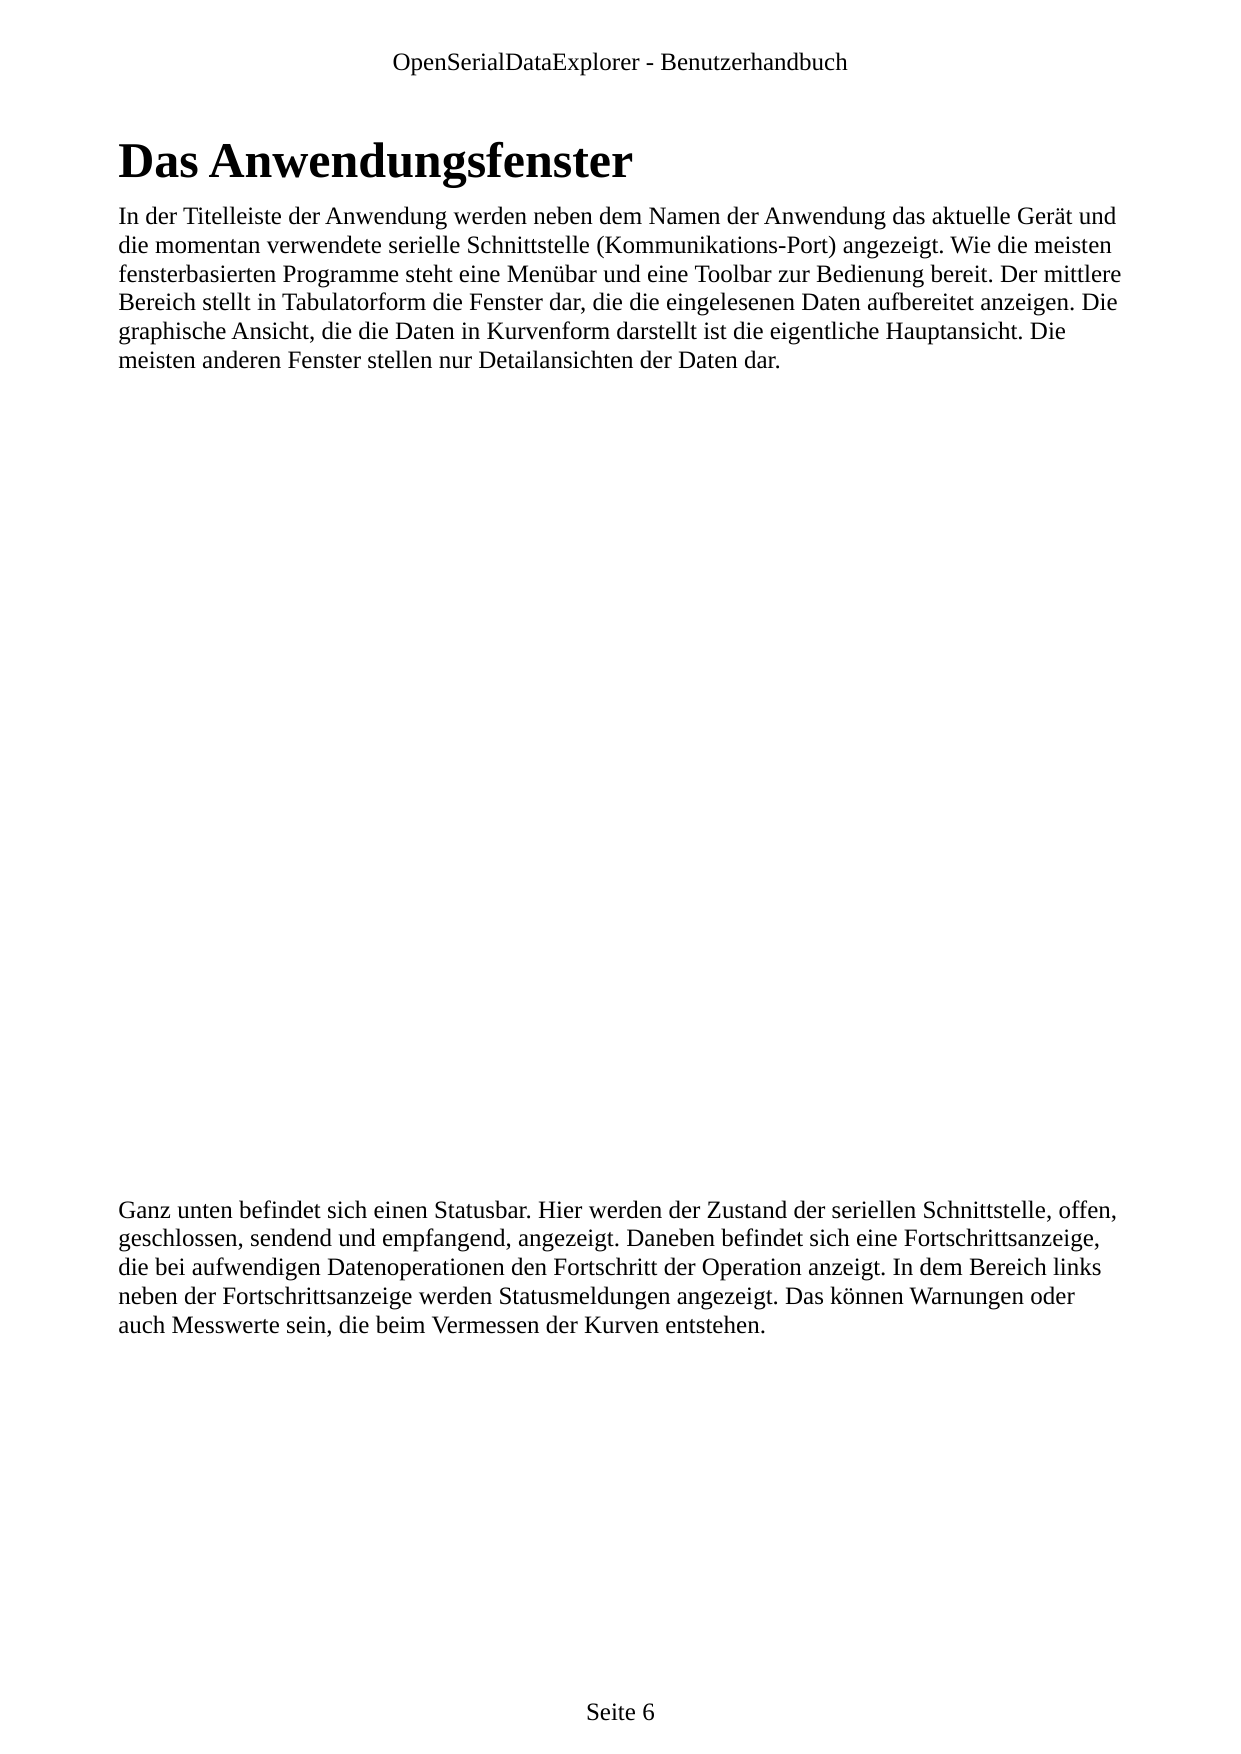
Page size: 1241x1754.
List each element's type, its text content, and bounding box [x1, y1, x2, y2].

text In der Titelleiste der Anwendung werden neben dem Namen der Anwendung das aktuelle Gerät und die momentan verwendete serielle Schnittstelle (Kommunikations-Port) angezeigt. Wie die meisten fensterbasierten Programme steht eine Menübar und eine Toolbar zur Bedienung bereit. Der mittlere Bereich stellt in Tabulatorform die Fenster dar, die die eingelesenen Daten aufbereitet anzeigen. Die graphische Ansicht, die die Daten in Kurvenform darstellt ist die eigentliche Hauptansicht. Die meisten anderen Fenster stellen nur Detailansichten der Daten dar. [118, 201, 1122, 374]
subtitle Das Anwendungsfenster [118, 131, 1122, 189]
text Ganz unten befindet sich einen Statusbar. Hier werden der Zustand der seriellen Schnittstelle, offen, geschlossen, sendend und empfangend, angezeigt. Daneben befindet sich eine Fortschrittsanzeige, die bei aufwendigen Datenoperationen den Fortschritt der Operation anzeigt. In dem Bereich links neben der Fortschrittsanzeige werden Statusmeldungen angezeigt. Das können Warnungen oder auch Messwerte sein, die beim Vermessen der Kurven entstehen. [118, 1195, 1122, 1338]
